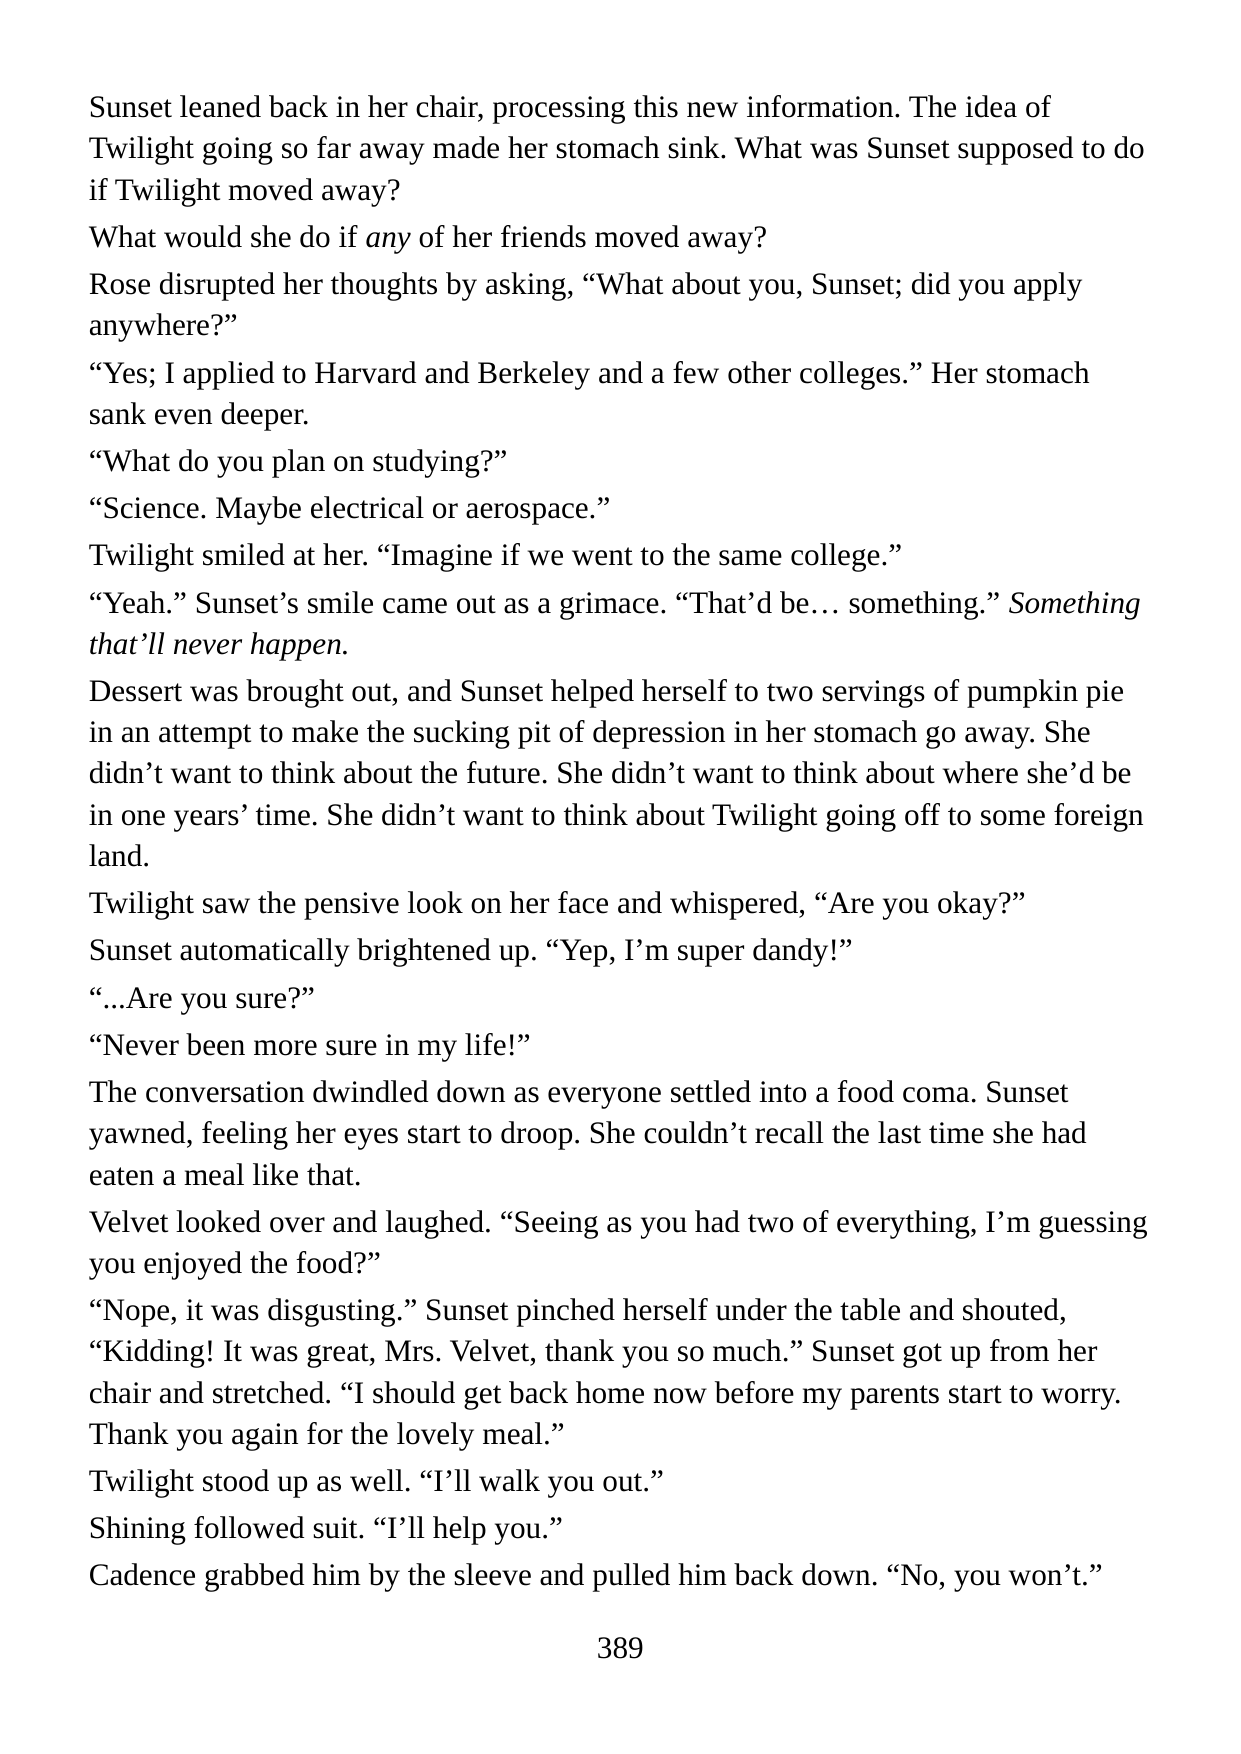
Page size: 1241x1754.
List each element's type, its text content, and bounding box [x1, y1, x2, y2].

text “Never been more sure in my life!” [88, 1026, 1152, 1062]
text Sunset leaned back in her chair, processing this new information. The idea of Twilight going so far away made her stomach sink. What was Sunset supposed to do if Twilight moved away? [88, 88, 1152, 207]
text Twilight stood up as well. “I’ll walk you out.” [88, 1462, 1152, 1498]
text “What do you plan on studying?” [88, 442, 1152, 478]
text Velvet looked over and laughed. “Seeing as you had two of everything, I’m guessing you enjoyed the food?” [88, 1203, 1152, 1280]
text Cadence grabbed him by the sleeve and pulled him back down. “No, you won’t.” [88, 1557, 1152, 1593]
text “Yeah.” Sunset’s smile came out as a grimace. “That’d be… something.” Something that’ll never happen. [88, 584, 1152, 661]
text Dessert was brought out, and Sunset helped herself to two servings of pumpkin pie in an attempt to make the sucking pit of depression in her stomach go away. She didn’t want to think about the future. She didn’t want to think about where she’d be in one years’ time. She didn’t want to think about Twilight going off to some foreign land. [88, 672, 1152, 873]
text “Science. Maybe electrical or aerospace.” [88, 489, 1152, 525]
text “Nope, it was disgusting.” Sunset pinched herself under the table and shouted, “Kidding! It was great, Mrs. Velvet, thank you so much.” Sunset got up from her chair and stretched. “I should get back home now before my parents start to worry. Thank you again for the lovely meal.” [88, 1291, 1152, 1451]
text Shining followed suit. “I’ll help you.” [88, 1509, 1152, 1545]
text What would she do if any of her friends moved away? [88, 218, 1152, 254]
text Sunset automatically brightened up. “Yep, I’m super dandy!” [88, 932, 1152, 968]
text Twilight smiled at her. “Imagine if we went to the same college.” [88, 537, 1152, 573]
text “...Are you sure?” [88, 979, 1152, 1015]
text The conversation dwindled down as everyone settled into a food coma. Sunset yawned, feeling her eyes start to droop. She couldn’t recall the last time she had eaten a meal like that. [88, 1073, 1152, 1192]
text Rose disrupted her thoughts by asking, “What about you, Sunset; did you apply anywhere?” [88, 265, 1152, 343]
text “Yes; I applied to Harvard and Berkeley and a few other colleges.” Her stomach sank even deeper. [88, 354, 1152, 431]
text Twilight saw the pensive look on her face and whispered, “Are you okay?” [88, 884, 1152, 920]
